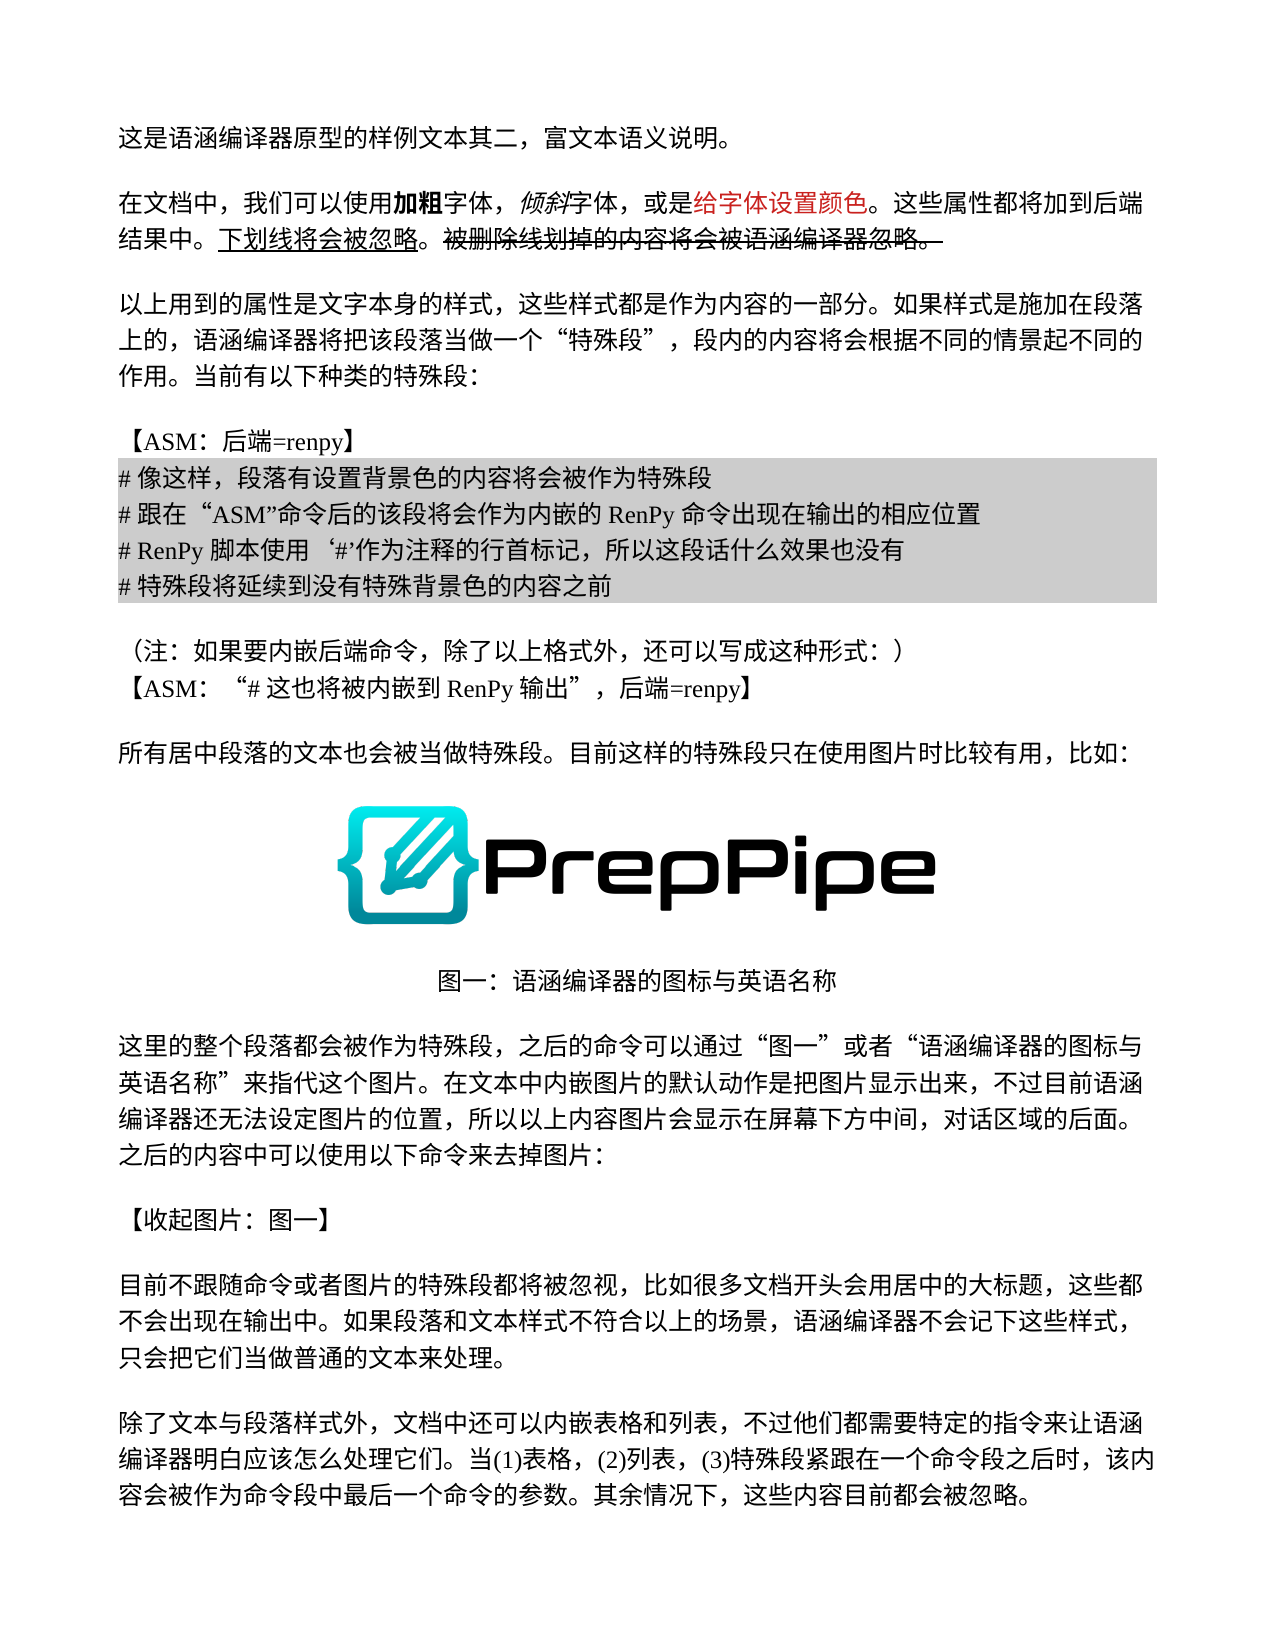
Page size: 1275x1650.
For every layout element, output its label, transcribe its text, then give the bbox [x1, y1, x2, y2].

text 在文档中，我们可以使用加粗字体，倾斜字体，或是给字体设置颜色。这些属性都将加到后端结果中。下划线将会被忽略。被删除线划掉的内容将会被语涵编译器忽略。 [118, 183, 1157, 256]
text 【ASM：“# 这也将被内嵌到 RenPy 输出”，后端=renpy】 [118, 668, 1157, 704]
text 图一：语涵编译器的图标与英语名称 [118, 962, 1157, 998]
text # 跟在“ASM”命令后的该段将会作为内嵌的 RenPy 命令出现在输出的相应位置 [118, 494, 1157, 531]
text # 特殊段将延续到没有特殊背景色的内容之前 [118, 567, 1157, 603]
text 所有居中段落的文本也会被当做特殊段。目前这样的特殊段只在使用图片时比较有用，比如： [118, 733, 1157, 769]
text # 像这样，段落有设置背景色的内容将会被作为特殊段 [118, 458, 1157, 494]
picture [337, 798, 938, 934]
text （注：如果要内嵌后端命令，除了以上格式外，还可以写成这种形式：） [118, 632, 1157, 668]
text # RenPy 脚本使用‘#’作为注释的行首标记，所以这段话什么效果也没有 [118, 531, 1157, 567]
text 这是语涵编译器原型的样例文本其二，富文本语义说明。 [118, 118, 1157, 154]
text 目前不跟随命令或者图片的特殊段都将被忽视，比如很多文档开头会用居中的大标题，这些都不会出现在输出中。如果段落和文本样式不符合以上的场景，语涵编译器不会记下这些样式，只会把它们当做普通的文本来处理。 [118, 1266, 1157, 1374]
text 这里的整个段落都会被作为特殊段，之后的命令可以通过“图一”或者“语涵编译器的图标与英语名称”来指代这个图片。在文本中内嵌图片的默认动作是把图片显示出来，不过目前语涵编译器还无法设定图片的位置，所以以上内容图片会显示在屏幕下方中间，对话区域的后面。之后的内容中可以使用以下命令来去掉图片： [118, 1027, 1157, 1172]
text 以上用到的属性是文字本身的样式，这些样式都是作为内容的一部分。如果样式是施加在段落上的，语涵编译器将把该段落当做一个“特殊段”，段内的内容将会根据不同的情景起不同的作用。当前有以下种类的特殊段： [118, 284, 1157, 393]
text 除了文本与段落样式外，文档中还可以内嵌表格和列表，不过他们都需要特定的指令来让语涵编译器明白应该怎么处理它们。当(1)表格，(2)列表，(3)特殊段紧跟在一个命令段之后时，该内容会被作为命令段中最后一个命令的参数。其余情况下，这些内容目前都会被忽略。 [118, 1403, 1157, 1512]
text 【收起图片：图一】 [118, 1201, 1157, 1237]
text 【ASM：后端=renpy】 [118, 422, 1157, 458]
